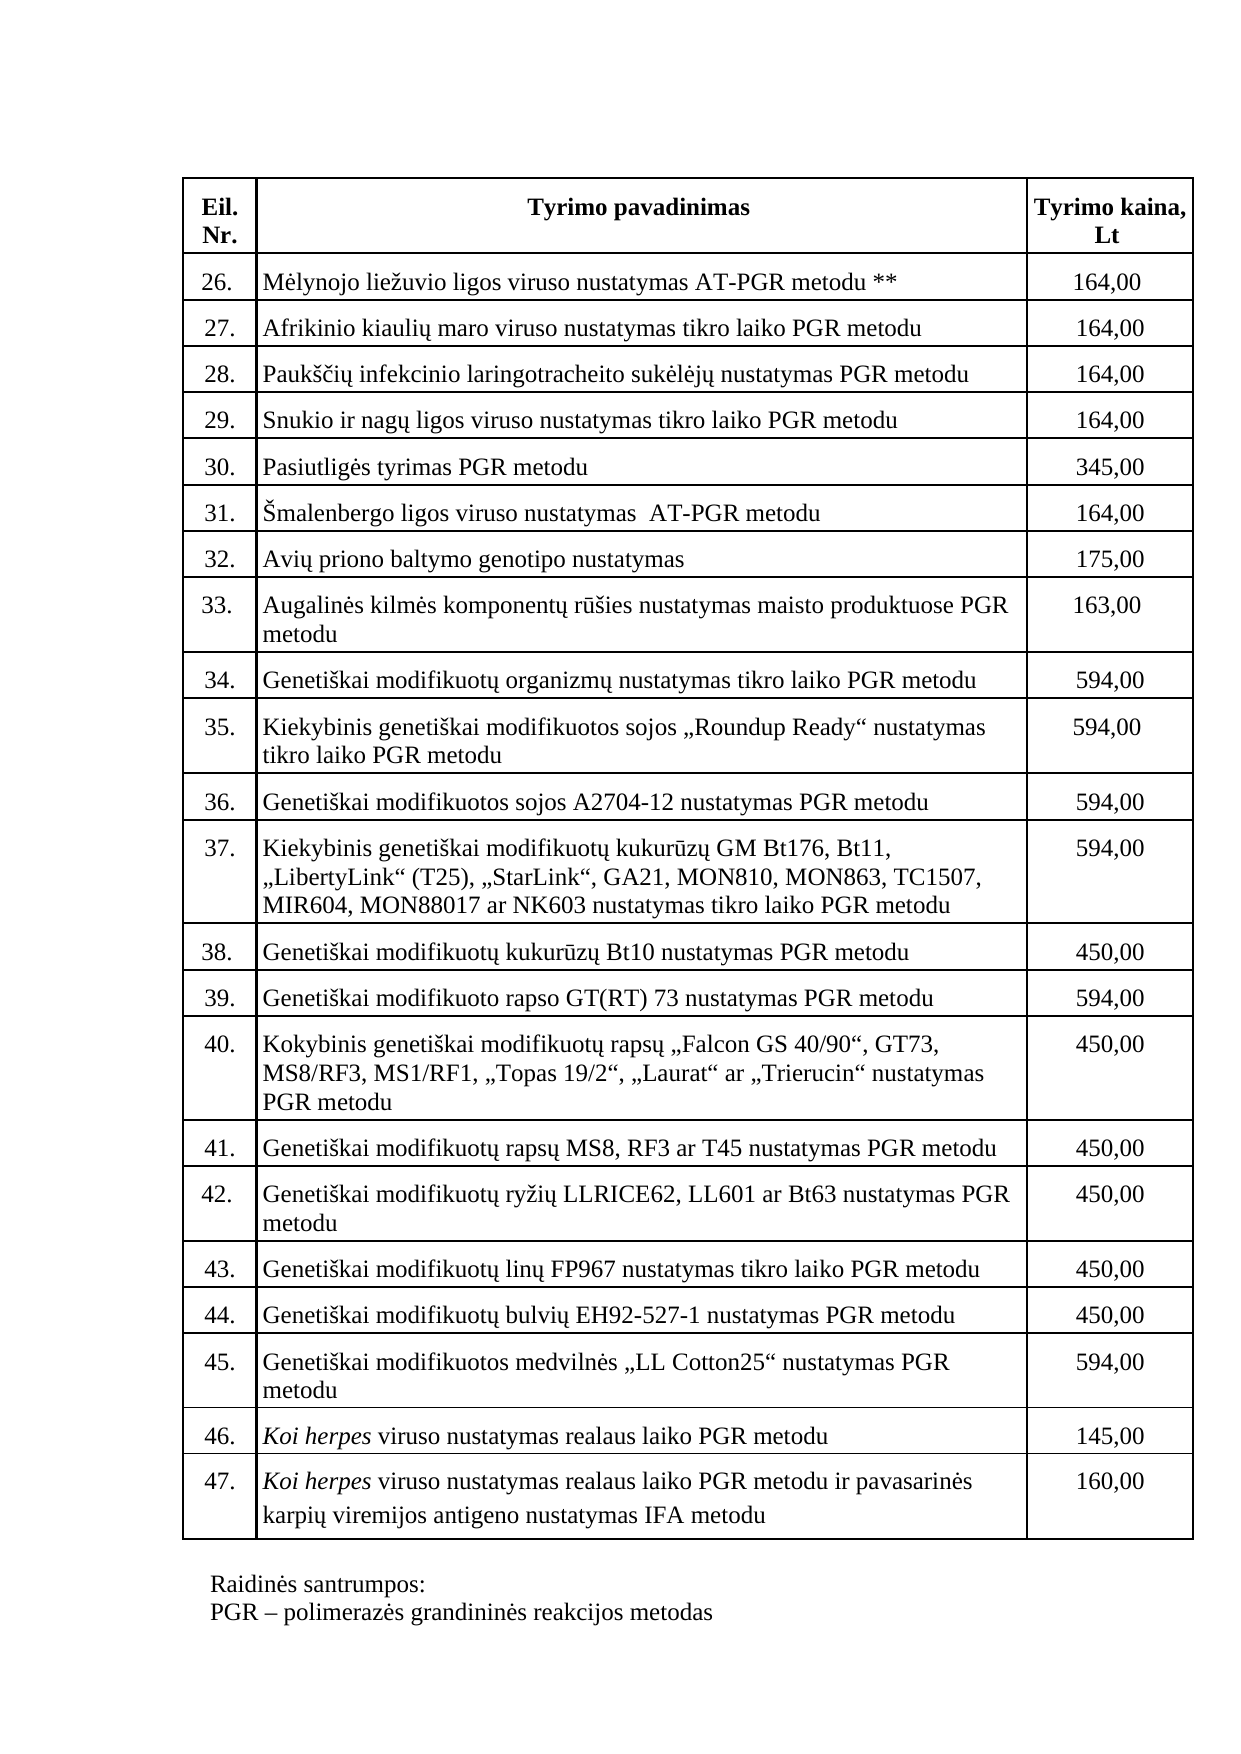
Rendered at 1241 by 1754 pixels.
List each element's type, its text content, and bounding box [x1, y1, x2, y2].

table_cell 594,00 [1028, 699, 1192, 772]
table_cell 38. [184, 924, 255, 968]
table_cell 27. [184, 301, 255, 345]
table_cell 594,00 [1028, 653, 1192, 697]
table_cell 39. [184, 971, 255, 1015]
table_cell 31. [184, 486, 255, 530]
table_cell 34. [184, 653, 255, 697]
table_cell 30. [184, 439, 255, 483]
table_cell 164,00 [1028, 486, 1192, 530]
table_cell Genetiškai modifikuotų ryžių LLRICE62, LL601 ar Bt63 nustatymas PGR metodu [258, 1167, 1026, 1240]
table_cell 45. [184, 1334, 255, 1407]
table_cell 450,00 [1028, 1121, 1192, 1165]
table_cell 164,00 [1028, 347, 1192, 391]
table_cell 450,00 [1028, 1242, 1192, 1286]
table_cell Kiekybinis genetiškai modifikuotų kukurūzų GM Bt176, Bt11, „LibertyLink“ (T25), „StarLink“, GA21, MON810, MON863, TC1507, MIR604, MON88017 ar NK603 nustatymas tikro laiko PGR metodu [258, 821, 1026, 922]
table_cell Genetiškai modifikuotų organizmų nustatymas tikro laiko PGR metodu [258, 653, 1026, 697]
table_cell 450,00 [1028, 1167, 1192, 1240]
table_cell 164,00 [1028, 301, 1192, 345]
table_cell Kiekybinis genetiškai modifikuotos sojos „Roundup Ready“ nustatymas tikro laiko PGR metodu [258, 699, 1026, 772]
table_cell Avių priono baltymo genotipo nustatymas [258, 532, 1026, 576]
table_cell Paukščių infekcinio laringotracheito sukėlėjų nustatymas PGR metodu [258, 347, 1026, 391]
table_cell 36. [184, 774, 255, 818]
table_cell 44. [184, 1288, 255, 1332]
table_cell 40. [184, 1017, 255, 1118]
table_cell Genetiškai modifikuotos sojos A2704-12 nustatymas PGR metodu [258, 774, 1026, 818]
table_cell 164,00 [1028, 254, 1192, 298]
table_cell Koi herpes viruso nustatymas realaus laiko PGR metodu ir pavasarinės karpių viremijos antigeno nustatymas IFA metodu [258, 1454, 1026, 1538]
table_header Tyrimo kaina, Lt [1028, 179, 1192, 252]
table_cell 32. [184, 532, 255, 576]
table_cell 450,00 [1028, 924, 1192, 968]
table_cell 33. [184, 578, 255, 651]
table_cell 26. [184, 254, 255, 298]
table_cell 42. [184, 1167, 255, 1240]
table_cell Augalinės kilmės komponentų rūšies nustatymas maisto produktuose PGR metodu [258, 578, 1026, 651]
table_cell 47. [184, 1454, 255, 1538]
table_cell 345,00 [1028, 439, 1192, 483]
table_cell Genetiškai modifikuoto rapso GT(RT) 73 nustatymas PGR metodu [258, 971, 1026, 1015]
table_cell Mėlynojo liežuvio ligos viruso nustatymas AT-PGR metodu ** [258, 254, 1026, 298]
table_cell 164,00 [1028, 393, 1192, 437]
table_cell 594,00 [1028, 821, 1192, 922]
table_header Tyrimo pavadinimas [258, 179, 1026, 252]
table_cell 43. [184, 1242, 255, 1286]
table_cell Kokybinis genetiškai modifikuotų rapsų „Falcon GS 40/90“, GT73, MS8/RF3, MS1/RF1, „Topas 19/2“, „Laurat“ ar „Trierucin“ nustatymas PGR metodu [258, 1017, 1026, 1118]
text PGR – polimerazės grandininės reakcijos metodas [177, 1597, 1181, 1626]
table_cell 35. [184, 699, 255, 772]
table_cell 46. [184, 1408, 255, 1452]
table_cell 37. [184, 821, 255, 922]
table_cell Koi herpes viruso nustatymas realaus laiko PGR metodu [258, 1408, 1026, 1452]
table_header Eil. Nr. [184, 179, 255, 252]
table_cell Genetiškai modifikuotų bulvių EH92-527-1 nustatymas PGR metodu [258, 1288, 1026, 1332]
table_cell Genetiškai modifikuotų kukurūzų Bt10 nustatymas PGR metodu [258, 924, 1026, 968]
table_cell Afrikinio kiaulių maro viruso nustatymas tikro laiko PGR metodu [258, 301, 1026, 345]
table_cell 145,00 [1028, 1408, 1192, 1452]
table_cell Genetiškai modifikuotų linų FP967 nustatymas tikro laiko PGR metodu [258, 1242, 1026, 1286]
table_cell 175,00 [1028, 532, 1192, 576]
table_cell Snukio ir nagų ligos viruso nustatymas tikro laiko PGR metodu [258, 393, 1026, 437]
text Raidinės santrumpos: [177, 1569, 1181, 1597]
table_cell 28. [184, 347, 255, 391]
table_cell 594,00 [1028, 1334, 1192, 1407]
table_cell Genetiškai modifikuotos medvilnės „LL Cotton25“ nustatymas PGR metodu [258, 1334, 1026, 1407]
table_cell 594,00 [1028, 774, 1192, 818]
table_cell Šmalenbergo ligos viruso nustatymas AT-PGR metodu [258, 486, 1026, 530]
table_cell 450,00 [1028, 1288, 1192, 1332]
table_cell 160,00 [1028, 1454, 1192, 1538]
table_cell 41. [184, 1121, 255, 1165]
table_cell 594,00 [1028, 971, 1192, 1015]
table_cell 163,00 [1028, 578, 1192, 651]
table_cell Pasiutligės tyrimas PGR metodu [258, 439, 1026, 483]
table_cell 29. [184, 393, 255, 437]
table_cell 450,00 [1028, 1017, 1192, 1118]
table_cell Genetiškai modifikuotų rapsų MS8, RF3 ar T45 nustatymas PGR metodu [258, 1121, 1026, 1165]
